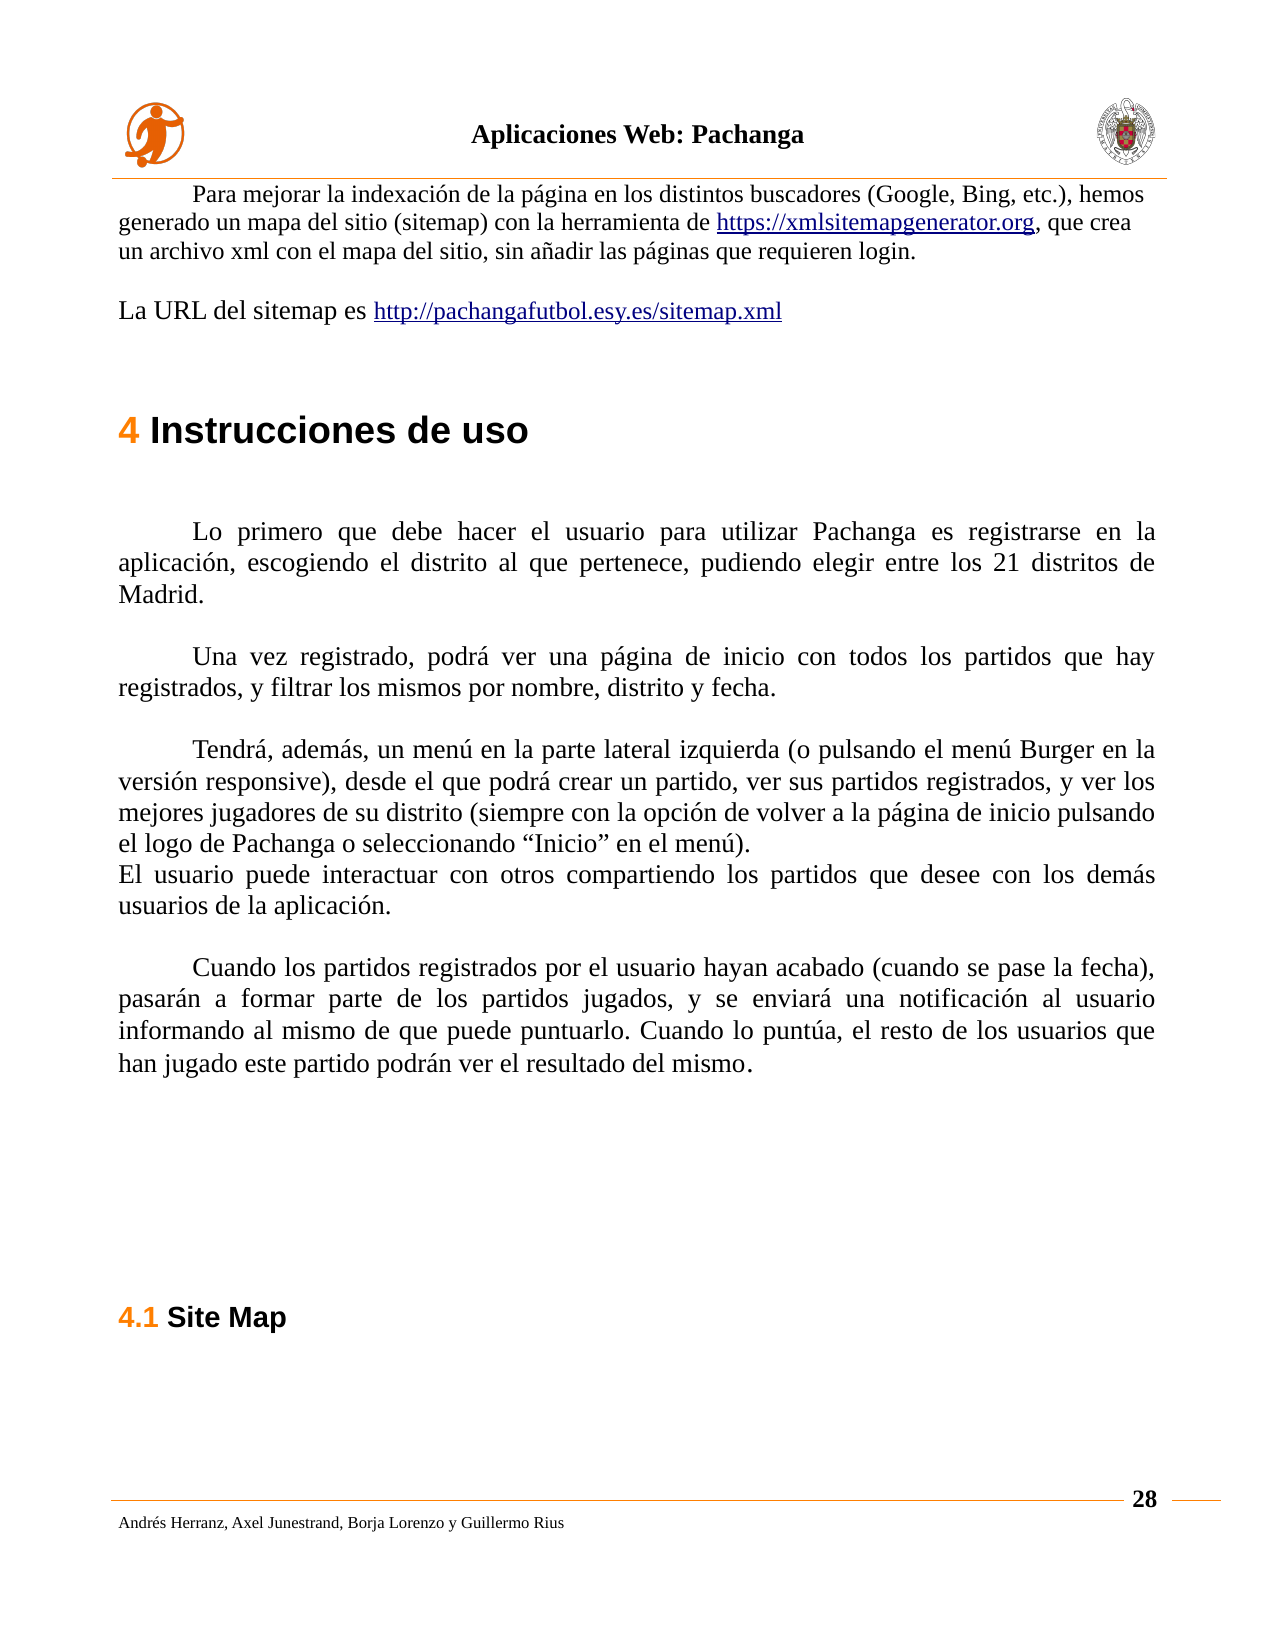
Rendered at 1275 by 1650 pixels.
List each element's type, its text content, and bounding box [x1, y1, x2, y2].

text Para mejorar la indexación de la página en los distintos buscadores (Google, Bing, etc.), hemos generado un mapa del sitio (sitemap) con la herramienta de https://xmlsitemapgenerator.org, que crea un archivo xml con el mapa del sitio, sin añadir las páginas que requieren login. [118, 179, 1157, 265]
subtitle 4.1 Site Map [118, 1301, 1157, 1334]
text Cuando los partidos registrados por el usuario hayan acabado (cuando se pase la fecha), pasarán a formar parte de los partidos jugados, y se enviará una notificación al usuario informando al mismo de que puede puntuarlo. Cuando lo puntúa, el resto de los usuarios que han jugado este partido podrán ver el resultado del mismo. [118, 951, 1157, 1078]
text Una vez registrado, podrá ver una página de inicio con todos los partidos que hay registrados, y filtrar los mismos por nombre, distrito y fecha. [118, 640, 1157, 702]
text El usuario puede interactuar con otros compartiendo los partidos que desee con los demás usuarios de la aplicación. [118, 858, 1157, 920]
text La URL del sitemap es http://pachangafutbol.esy.es/sitemap.xml [118, 294, 1157, 325]
subtitle 4 Instrucciones de uso [118, 407, 1157, 451]
text Tendrá, además, un menú en la parte lateral izquierda (o pulsando el menú Burger en la versión responsive), desde el que podrá crear un partido, ver sus partidos registrados, y ver los mejores jugadores de su distrito (siempre con la opción de volver a la página de inicio pulsando el logo de Pachanga o seleccionando “Inicio” en el menú). [118, 733, 1157, 858]
picture [1095, 96, 1157, 167]
text Lo primero que debe hacer el usuario para utilizar Pachanga es registrarse en la aplicación, escogiendo el distrito al que pertenece, pudiendo elegir entre los 21 distritos de Madrid. [118, 515, 1157, 609]
picture [118, 94, 188, 178]
